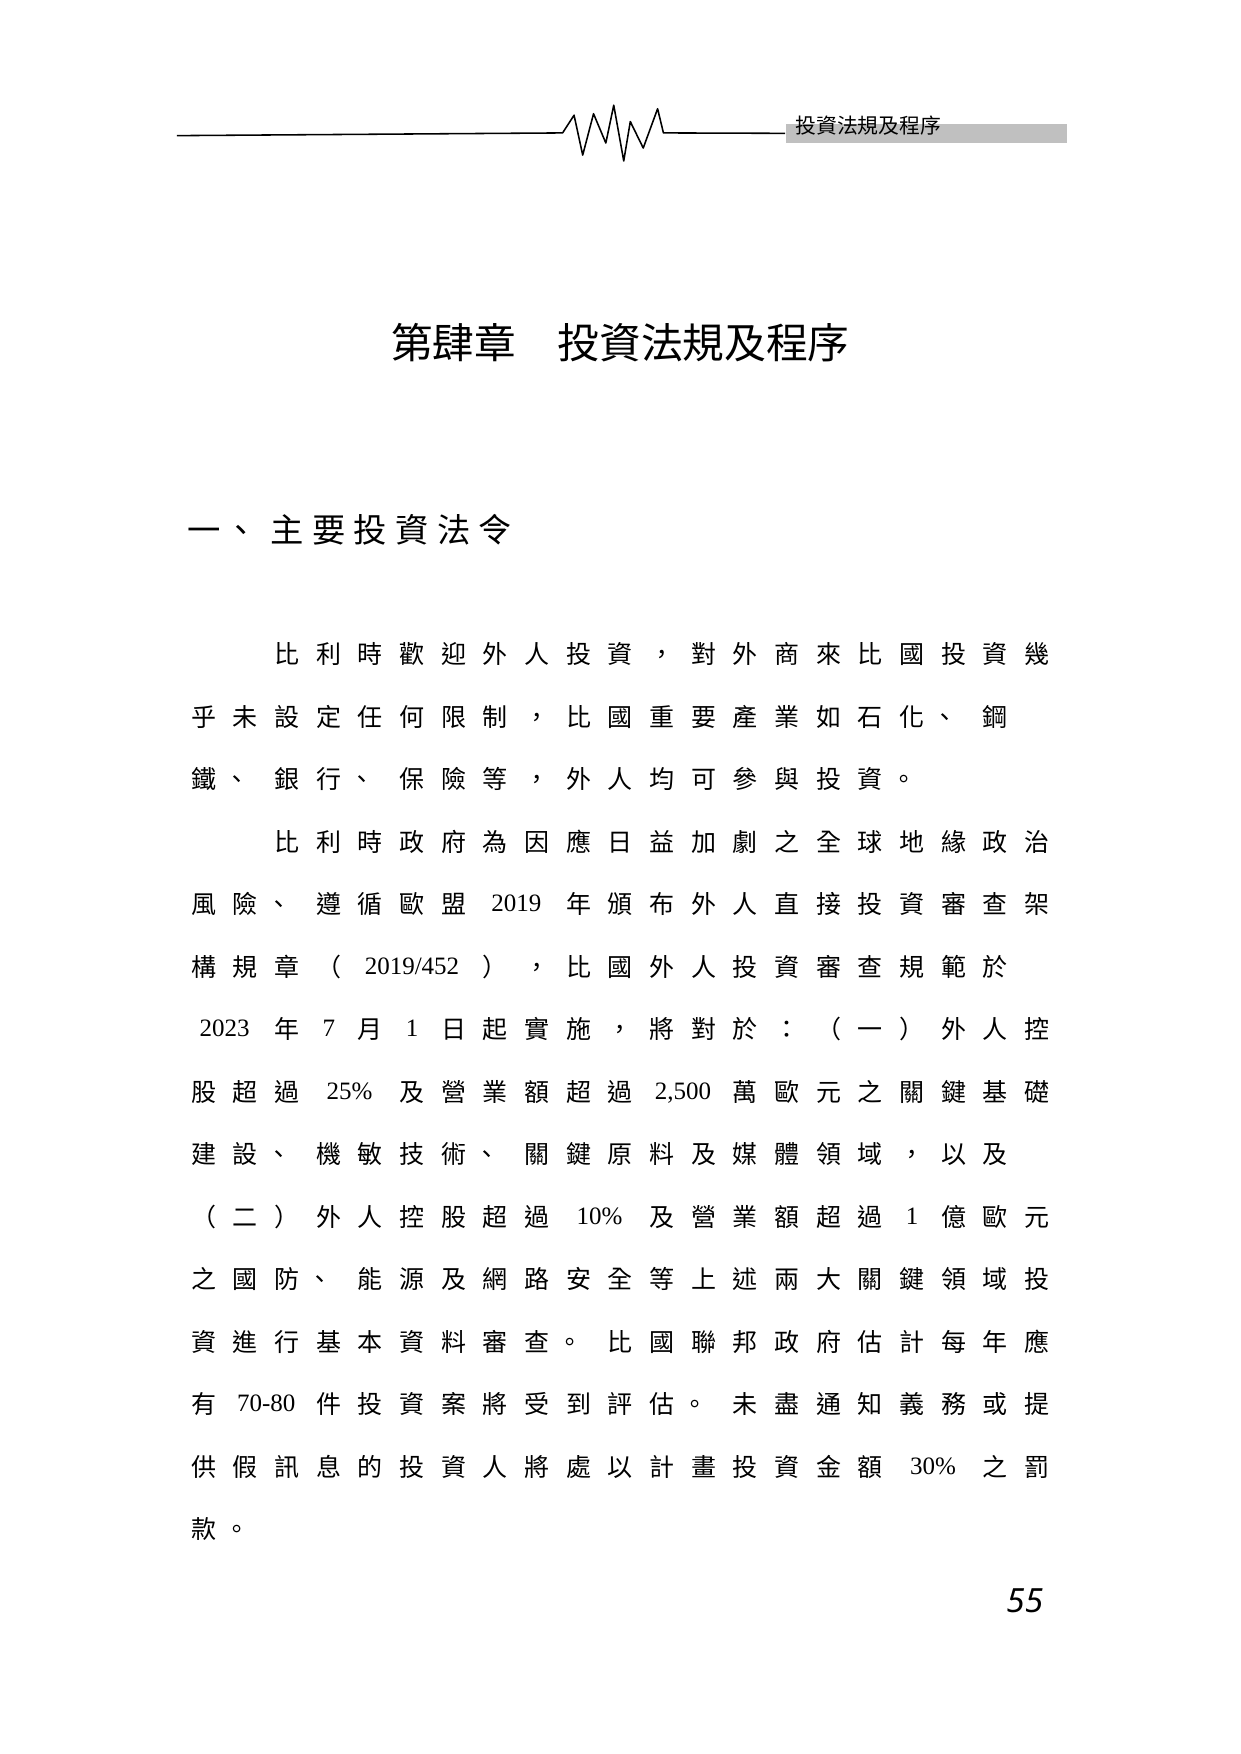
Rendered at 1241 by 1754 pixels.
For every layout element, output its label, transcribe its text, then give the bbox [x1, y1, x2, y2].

text 一、主要投資法令 [183, 486, 1058, 549]
text 比利時歡迎外人投資，對外商來比國投資幾乎未設定任何限制，比國重要產業如石化、鋼鐵、銀行、保險等，外人均可參與投資。 [183, 611, 1058, 799]
text 比利時政府為因應日益加劇之全球地緣政治風險、遵循歐盟2019年頒布外人直接投資審查架構規章（2019/452），比國外人投資審查規範於2023年7月1日起實施，將對於：（一）外人控股超過25%及營業額超過2,500萬歐元之關鍵基礎建設、機敏技術、關鍵原料及媒體領域，以及（二）外人控股超過10%及營業額超過1億歐元之國防、能源及網路安全等上述兩大關鍵領域投資進行基本資料審查。比國聯邦政府估計每年應有70-80件投資案將受到評估。未盡通知義務或提供假訊息的投資人將處以計畫投資金額30%之罰款。 [183, 799, 1058, 1549]
text 第肆章 投資法規及程序 [183, 299, 1058, 361]
